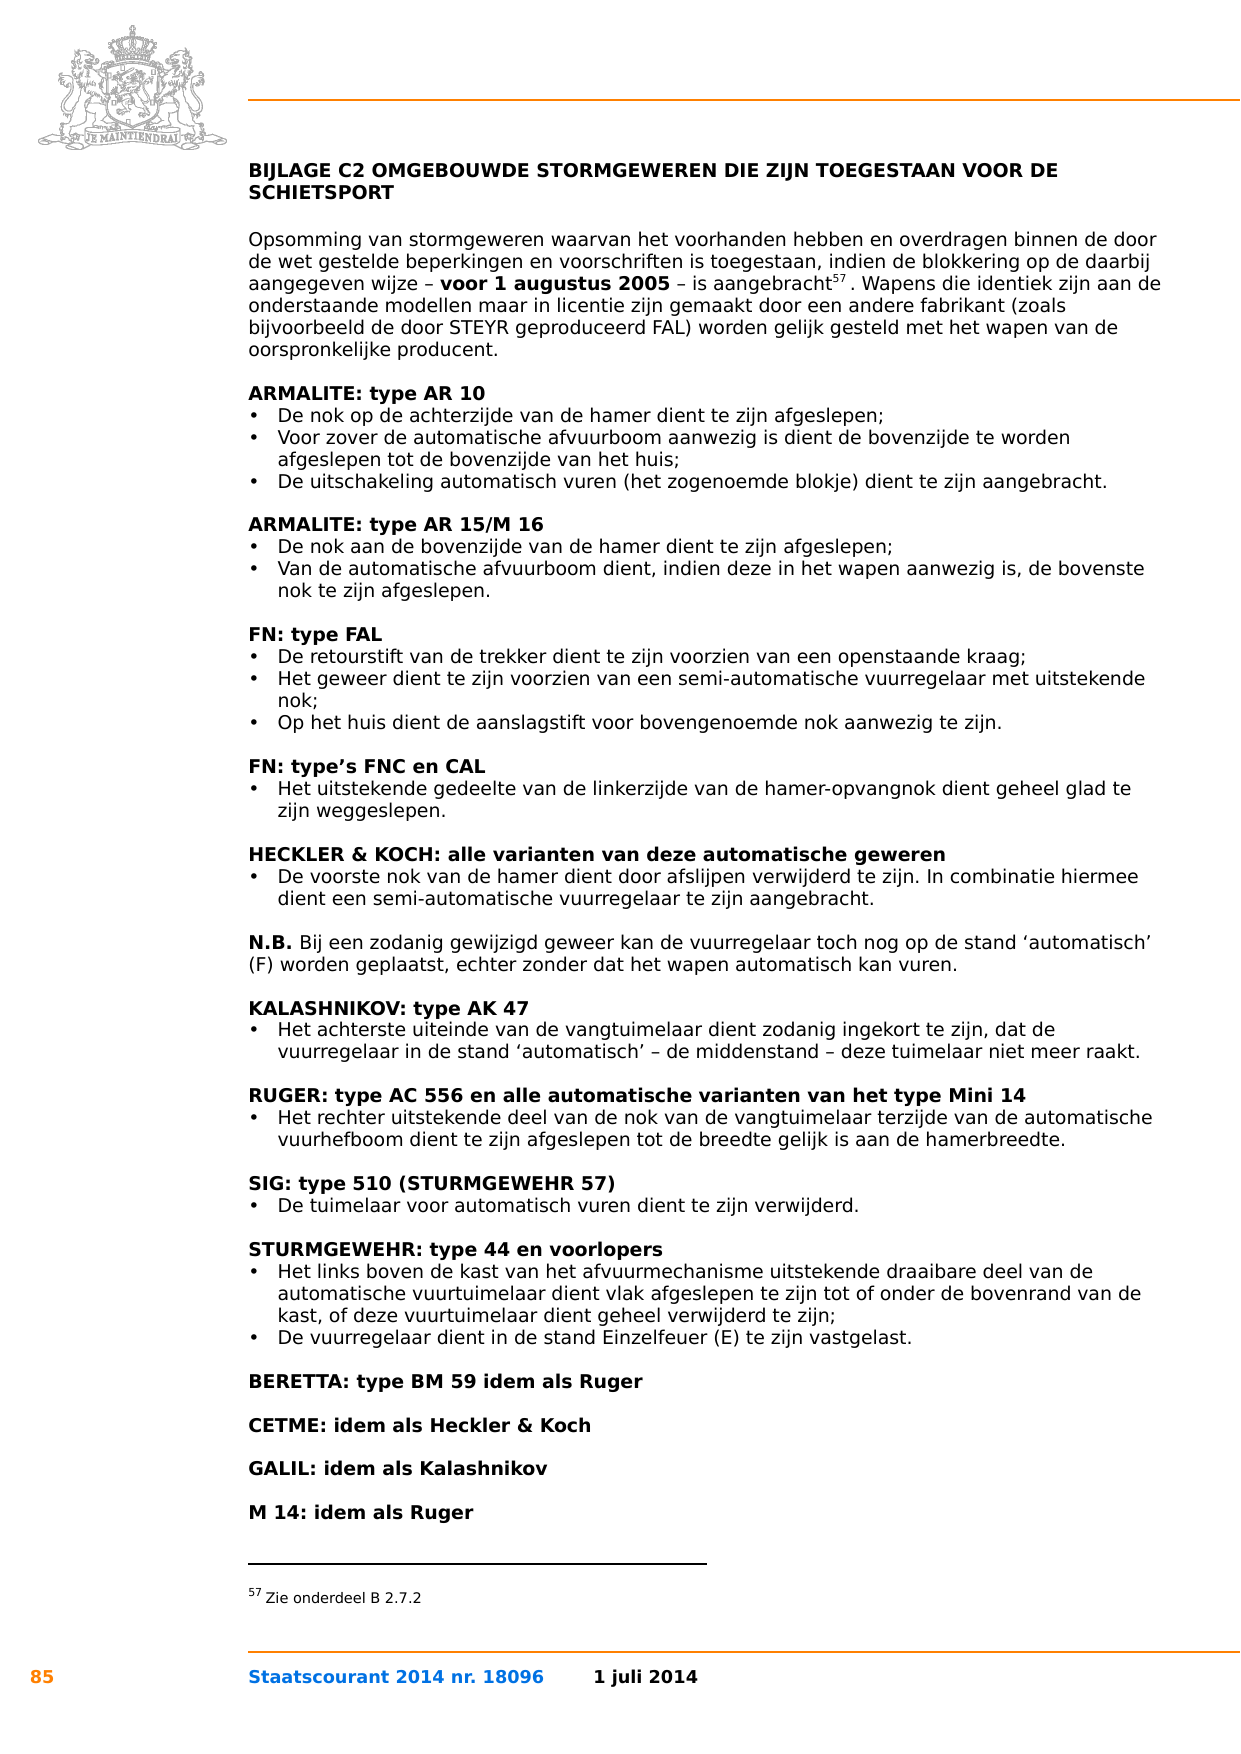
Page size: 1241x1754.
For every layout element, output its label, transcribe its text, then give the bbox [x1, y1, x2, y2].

text FN: type’s FNC en CAL [248, 756, 1163, 778]
text • De vuurregelaar dient in de stand Einzelfeuer (E) te zijn vastgelast. [248, 1327, 1163, 1349]
text • Van de automatische afvuurboom dient, indien deze in het wapen aanwezig is, de bovenste nok te zijn afgeslepen. [248, 558, 1163, 602]
text • Het rechter uitstekende deel van de nok van de vangtuimelaar terzijde van de automatische vuurhefboom dient te zijn afgeslepen tot de breedte gelijk is aan de hamerbreedte. [248, 1107, 1163, 1151]
text STURMGEWEHR: type 44 en voorlopers [248, 1239, 1163, 1261]
text BERETTA: type BM 59 idem als Ruger [248, 1371, 1163, 1393]
text • Het uitstekende gedeelte van de linkerzijde van de hamer-opvangnok dient geheel glad te zijn weggeslepen. [248, 778, 1163, 822]
text FN: type FAL [248, 624, 1163, 646]
text • De voorste nok van de hamer dient door afslijpen verwijderd te zijn. In combinatie hiermee dient een semi-automatische vuurregelaar te zijn aangebracht. [248, 866, 1163, 910]
text • Het links boven de kast van het afvuurmechanisme uitstekende draaibare deel van de automatische vuurtuimelaar dient vlak afgeslepen te zijn tot of onder de bovenrand van de kast, of deze vuurtuimelaar dient geheel verwijderd te zijn; [248, 1261, 1163, 1327]
text KALASHNIKOV: type AK 47 [248, 997, 1163, 1019]
text CETME: idem als Heckler & Koch [248, 1414, 1163, 1436]
text • De nok op de achterzijde van de hamer dient te zijn afgeslepen; [248, 404, 1163, 427]
text M 14: idem als Ruger [248, 1502, 1163, 1524]
text Zie onderdeel B 2.7.2 [248, 1586, 1163, 1608]
text • De retourstift van de trekker dient te zijn voorzien van een openstaande kraag; [248, 646, 1163, 668]
text ARMALITE: type AR 15/M 16 [248, 514, 1163, 536]
text • Het achterste uiteinde van de vangtuimelaar dient zodanig ingekort te zijn, dat de vuurregelaar in de stand ‘automatisch’ – de middenstand – deze tuimelaar niet meer raakt. [248, 1019, 1163, 1063]
text • De tuimelaar voor automatisch vuren dient te zijn verwijderd. [248, 1195, 1163, 1217]
text HECKLER & KOCH: alle varianten van deze automatische geweren [248, 844, 1163, 866]
text GALIL: idem als Kalashnikov [248, 1458, 1163, 1480]
subtitle BIJLAGE C2 OMGEBOUWDE STORMGEWEREN DIE ZIJN TOEGESTAAN VOOR DE SCHIETSPORT [248, 160, 1163, 204]
text • De uitschakeling automatisch vuren (het zogenoemde blokje) dient te zijn aangebracht. [248, 471, 1163, 492]
text N.B. Bij een zodanig gewijzigd geweer kan de vuurregelaar toch nog op de stand ‘automatisch’ (F) worden geplaatst, echter zonder dat het wapen automatisch kan vuren. [248, 932, 1163, 976]
text • Voor zover de automatische afvuurboom aanwezig is dient de bovenzijde te worden afgeslepen tot de bovenzijde van het huis; [248, 427, 1163, 471]
text Opsomming van stormgeweren waarvan het voorhanden hebben en overdragen binnen de door de wet gestelde beperkingen en voorschriften is toegestaan, indien de blokkering op de daarbij aangegeven wijze – voor 1 augustus 2005 – is aangebracht. Wapens die identiek zijn aan de onderstaande modellen maar in licentie zijn gemaakt door een andere fabrikant (zoals bijvoorbeeld de door STEYR geproduceerd FAL) worden gelijk gesteld met het wapen van de oorspronkelijke producent. [248, 229, 1163, 361]
text ARMALITE: type AR 10 [248, 383, 1163, 404]
text RUGER: type AC 556 en alle automatische varianten van het type Mini 14 [248, 1085, 1163, 1107]
text • Op het huis dient de aanslagstift voor bovengenoemde nok aanwezig te zijn. [248, 712, 1163, 734]
text SIG: type 510 (STURMGEWEHR 57) [248, 1173, 1163, 1195]
text • Het geweer dient te zijn voorzien van een semi-automatische vuurregelaar met uitstekende nok; [248, 668, 1163, 712]
text • De nok aan de bovenzijde van de hamer dient te zijn afgeslepen; [248, 536, 1163, 558]
picture [38, 25, 227, 150]
